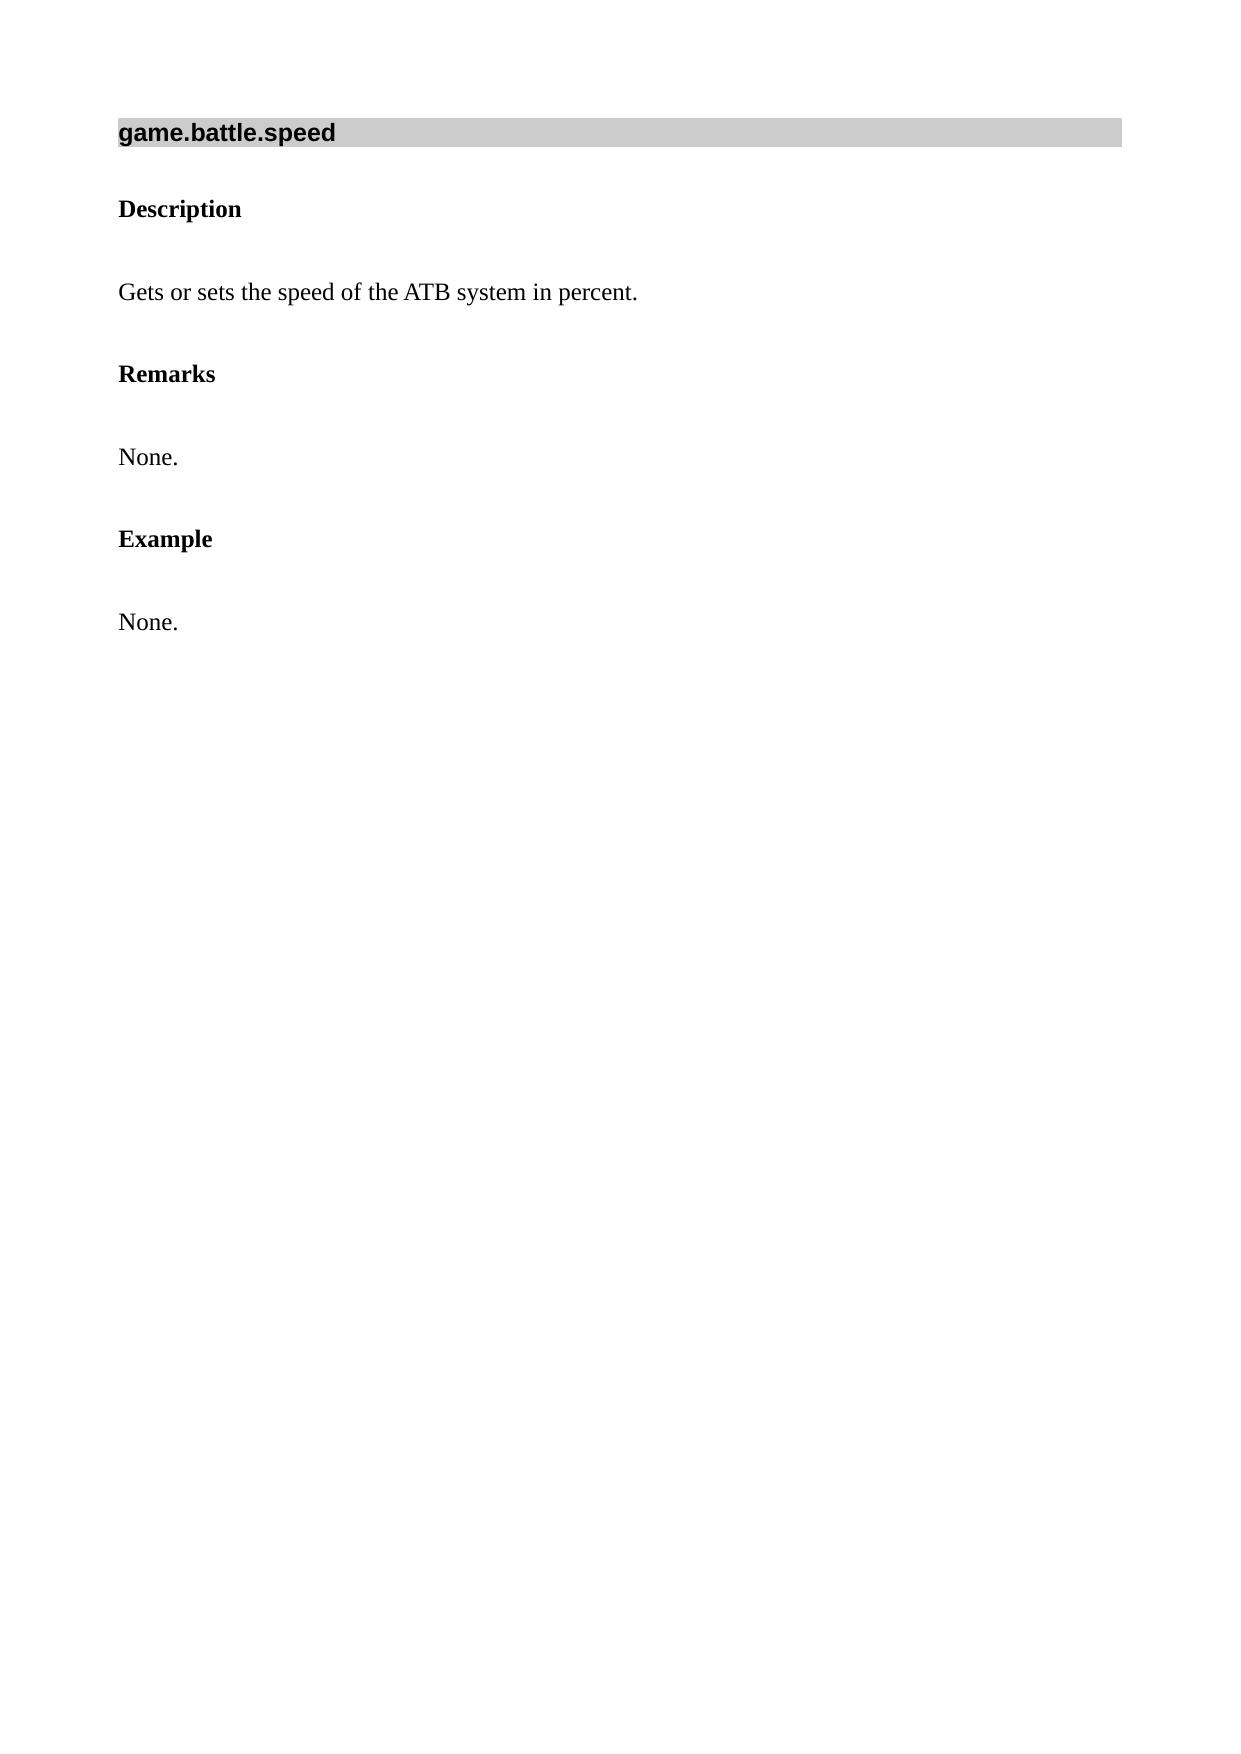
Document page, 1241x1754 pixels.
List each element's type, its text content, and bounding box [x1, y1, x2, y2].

text None. [118, 607, 1122, 636]
text Remarks [118, 359, 1122, 388]
text None. [118, 442, 1122, 471]
text Description [118, 194, 1122, 223]
subtitle game.battle.speed [118, 118, 1122, 147]
text Gets or sets the speed of the ATB system in percent. [118, 277, 1122, 306]
text Example [118, 524, 1122, 553]
